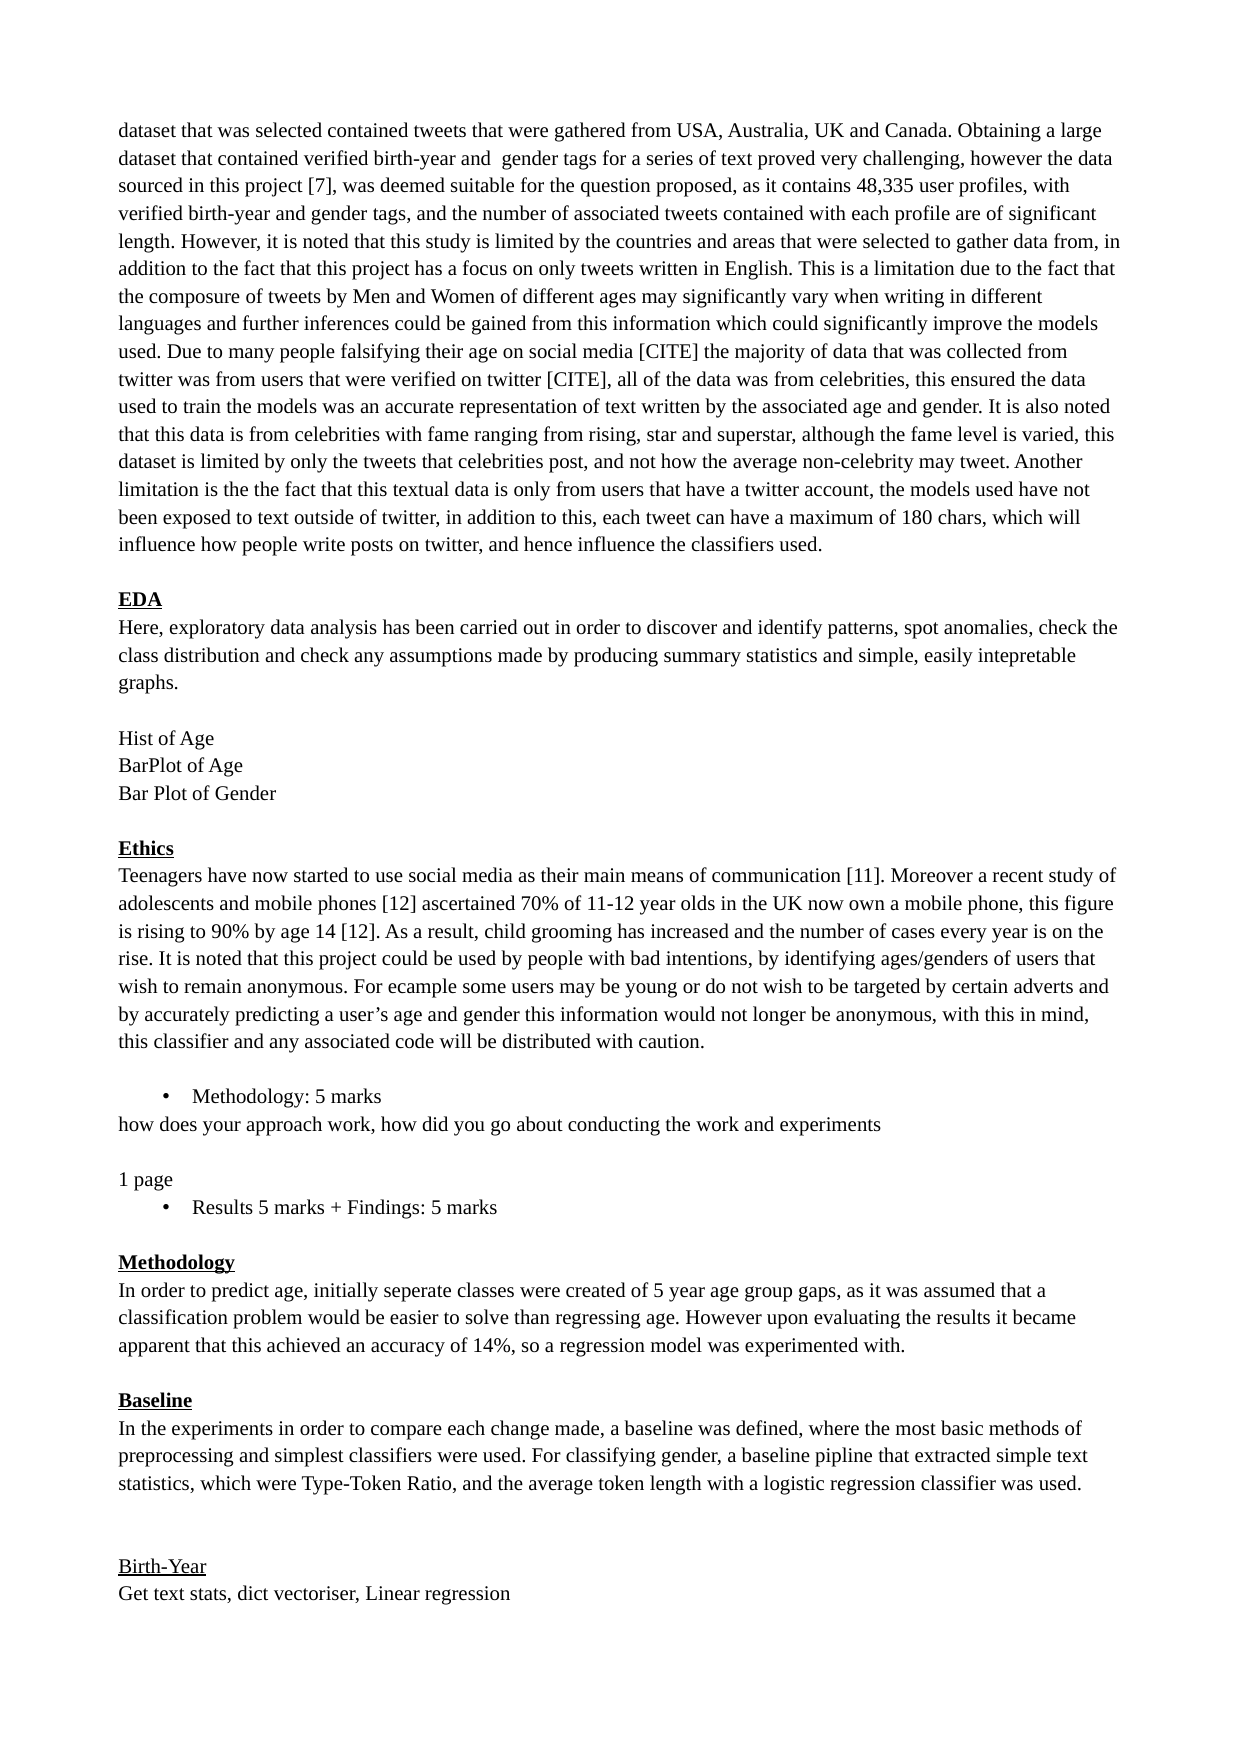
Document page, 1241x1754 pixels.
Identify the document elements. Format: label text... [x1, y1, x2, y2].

text Get text stats, dict vectoriser, Linear regression [118, 1581, 1122, 1605]
text Here, exploratory data analysis has been carried out in order to discover and identify patterns, spot anomalies, check the class distribution and check any assumptions made by producing summary statistics and simple, easily intepretable graphs. [118, 615, 1122, 694]
list Results 5 marks + Findings: 5 marks [162, 1195, 1122, 1219]
text EDA [118, 587, 1122, 611]
text Teenagers have now started to use social media as their main means of communication [11]. Moreover a recent study of adolescents and mobile phones [12] ascertained 70% of 11-12 year olds in the UK now own a mobile phone, this figure is rising to 90% by age 14 [12]. As a result, child grooming has increased and the number of cases every year is on the rise. It is noted that this project could be used by people with bad intentions, by identifying ages/genders of users that wish to remain anonymous. For ecample some users may be young or do not wish to be targeted by certain adverts and by accurately predicting a user’s age and gender this information would not longer be anonymous, with this in mind, this classifier and any associated code will be distributed with caution. [118, 863, 1122, 1053]
text In order to predict age, initially seperate classes were created of 5 year age group gaps, as it was assumed that a classification problem would be easier to solve than regressing age. However upon evaluating the results it became apparent that this achieved an accuracy of 14%, so a regression model was experimented with. [118, 1277, 1122, 1357]
text Methodology [118, 1250, 1122, 1274]
text how does your approach work, how did you go about conducting the work and experiments [118, 1112, 1122, 1136]
text Birth-Year [118, 1553, 1122, 1578]
text In the experiments in order to compare each change made, a baseline was defined, where the most basic methods of preprocessing and simplest classifiers were used. For classifying gender, a baseline pipline that extracted simple text statistics, which were Type-Token Ratio, and the average token length with a logistic regression classifier was used. [118, 1416, 1122, 1495]
text Hist of Age BarPlot of Age [118, 725, 1122, 777]
text Baseline [118, 1388, 1122, 1412]
list Methodology: 5 marks [162, 1084, 1122, 1108]
text Bar Plot of Gender [118, 781, 1122, 805]
text 1 page [118, 1167, 1122, 1191]
text Ethics [118, 836, 1122, 860]
text dataset that was selected contained tweets that were gathered from USA, Australia, UK and Canada. Obtaining a large dataset that contained verified birth-year and gender tags for a series of text proved very challenging, however the data sourced in this project [7], was deemed suitable for the question proposed, as it contains 48,335 user profiles, with verified birth-year and gender tags, and the number of associated tweets contained with each profile are of significant length. However, it is noted that this study is limited by the countries and areas that were selected to gather data from, in addition to the fact that this project has a focus on only tweets written in English. This is a limitation due to the fact that the composure of tweets by Men and Women of different ages may significantly vary when writing in different languages and further inferences could be gained from this information which could significantly improve the models used. Due to many people falsifying their age on social media [CITE] the majority of data that was collected from twitter was from users that were verified on twitter [CITE], all of the data was from celebrities, this ensured the data used to train the models was an accurate representation of text written by the associated age and gender. It is also noted that this data is from celebrities with fame ranging from rising, star and superstar, although the fame level is varied, this dataset is limited by only the tweets that celebrities post, and not how the average non-celebrity may tweet. Another limitation is the the fact that this textual data is only from users that have a twitter account, the models used have not been exposed to text outside of twitter, in addition to this, each tweet can have a maximum of 180 chars, which will influence how people write posts on twitter, and hence influence the classifiers used. [118, 118, 1122, 556]
